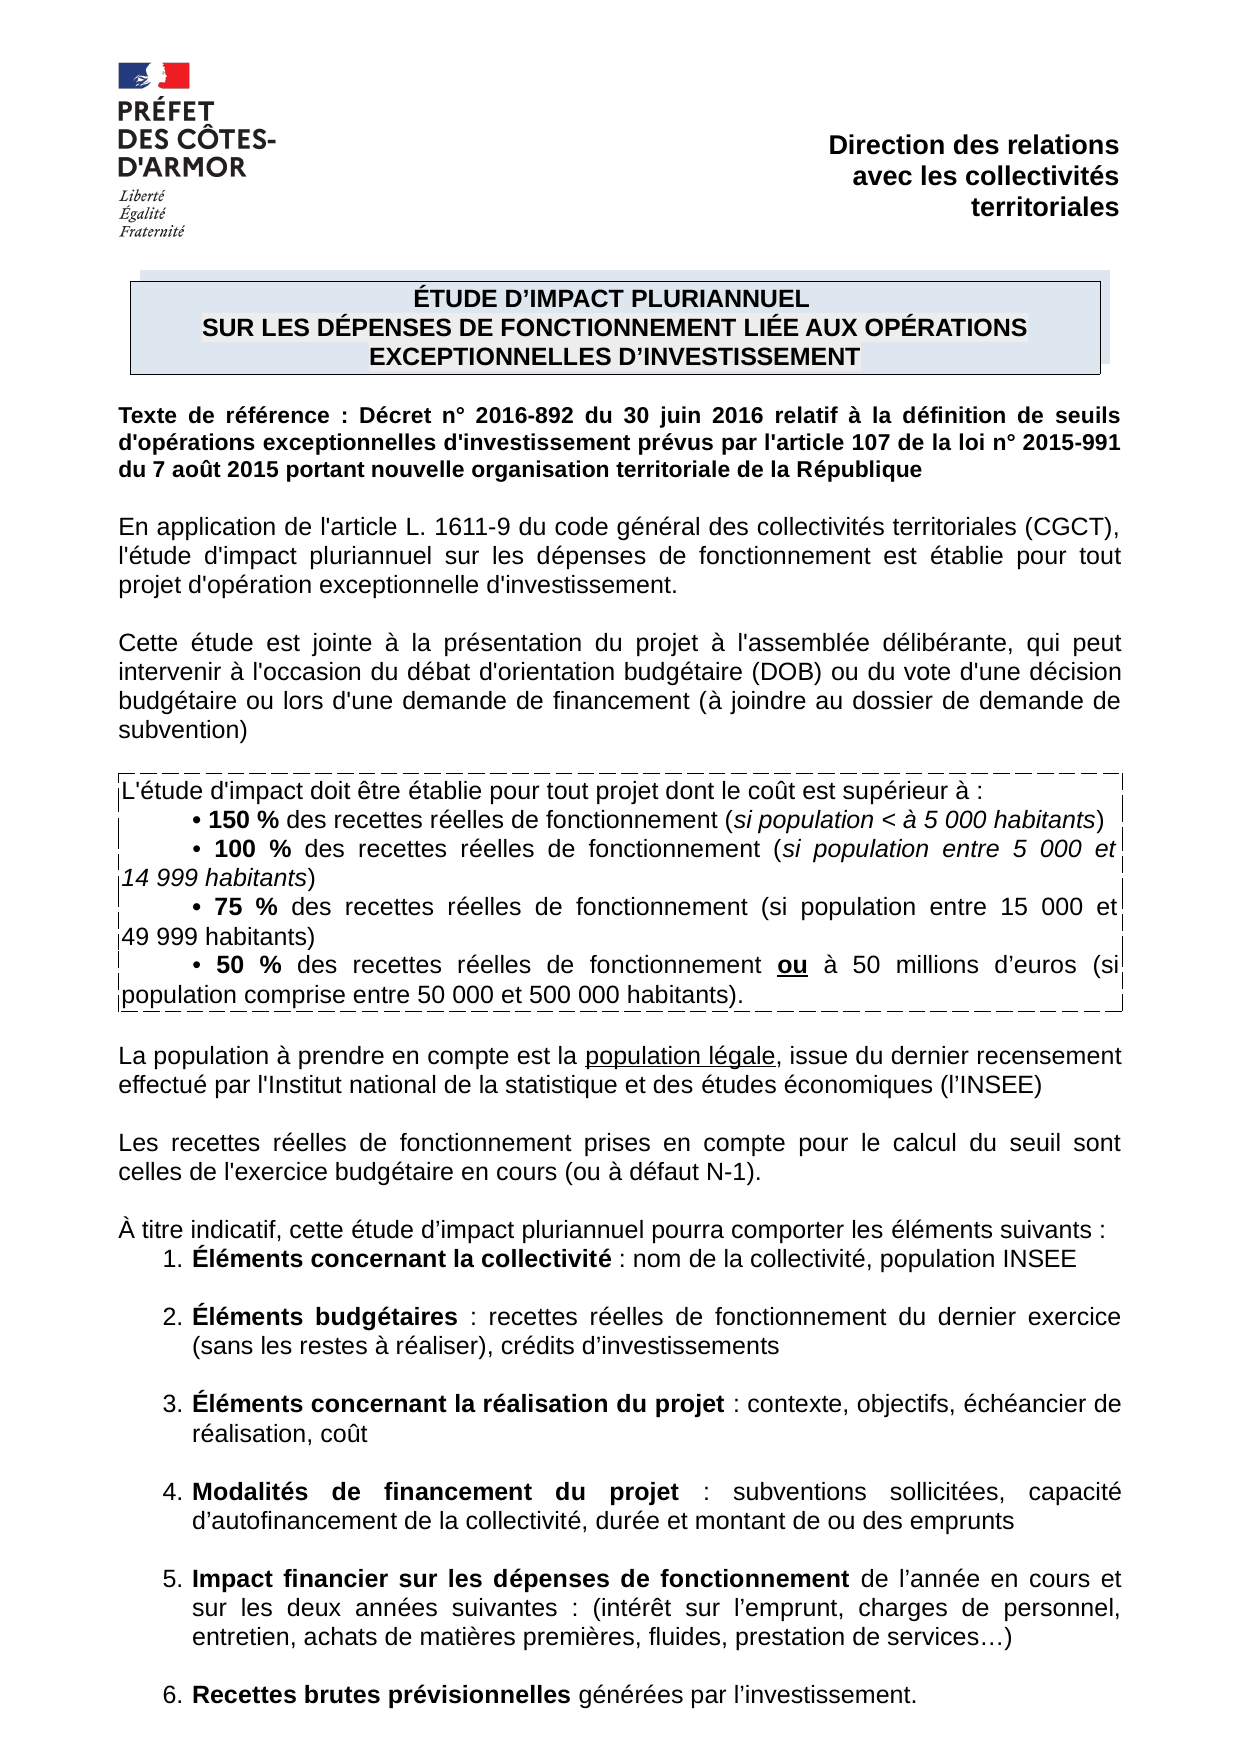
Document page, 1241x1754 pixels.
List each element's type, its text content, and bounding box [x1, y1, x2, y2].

text • 50 % des recettes réelles de fonctionnement ou à 50 millions d’euros (si population comprise entre 50 000 et 500 000 habitants). [118, 947, 1122, 1012]
list Recettes brutes prévisionnelles générées par l’investissement. [162, 1680, 1122, 1709]
text À titre indicatif, cette étude d’impact pluriannuel pourra comporter les éléments suivants : [118, 1215, 1122, 1244]
text • 100 % des recettes réelles de fonctionnement (si population entre 5 000 et 14 999 habitants) [118, 831, 1122, 889]
list Éléments concernant la collectivité : nom de la collectivité, population INSEE [162, 1244, 1122, 1273]
text • 75 % des recettes réelles de fonctionnement (si population entre 15 000 et 49 999 habitants) [118, 889, 1122, 947]
list Éléments concernant la réalisation du projet : contexte, objectifs, échéancier de réalisation, coût [162, 1389, 1122, 1447]
text ÉTUDE D’IMPACT PLURIANNUEL [131, 282, 1100, 310]
list Modalités de financement du projet : subventions sollicitées, capacité d’autofinancement de la collectivité, durée et montant de ou des emprunts [162, 1477, 1122, 1535]
text • 150 % des recettes réelles de fonctionnement (si population < à 5 000 habitants) [118, 802, 1122, 831]
text Cette étude est jointe à la présentation du projet à l'assemblée délibérante, qui peut intervenir à l'occasion du débat d'orientation budgétaire (DOB) ou du vote d'une décision budgétaire ou lors d'une demande de financement (à joindre au dossier de demande de subvention) [118, 628, 1122, 744]
table_cell Direction des relations avec les collectivités territoriales [788, 126, 1122, 243]
text En application de l'article L. 1611-9 du code général des collectivités territoriales (CGCT), l'étude d'impact pluriannuel sur les dépenses de fonctionnement est établie pour tout projet d'opération exceptionnelle d'investissement. [118, 511, 1122, 599]
text La population à prendre en compte est la population légale, issue du dernier recensement effectué par l'Institut national de la statistique et des études économiques (l’INSEE) [118, 1041, 1122, 1099]
text SUR LES DÉPENSES DE FONCTIONNEMENT LIÉE AUX OPÉRATIONS EXCEPTIONNELLES D’INVESTISSEMENT [131, 310, 1100, 374]
table_header [118, 55, 453, 243]
text L'étude d'impact doit être établie pour tout projet dont le coût est supérieur à : [118, 773, 1122, 802]
table_header [788, 55, 1122, 126]
table_header [453, 55, 787, 243]
table_header [123, 161, 132, 173]
list Impact financier sur les dépenses de fonctionnement de l’année en cours et sur les deux années suivantes : (intérêt sur l’emprunt, charges de personnel, entretien, achats de matières premières, fluides, prestation de services…) [162, 1564, 1122, 1651]
text Les recettes réelles de fonctionnement prises en compte pour le calcul du seuil sont celles de l'exercice budgétaire en cours (ou à défaut N-1). [118, 1128, 1122, 1186]
list Éléments budgétaires : recettes réelles de fonctionnement du dernier exercice (sans les restes à réaliser), crédits d’investissements [162, 1302, 1122, 1360]
text Texte de référence : Décret n° 2016-892 du 30 juin 2016 relatif à la définition de seuils d'opérations exceptionnelles d'investissement prévus par l'article 107 de la loi n° 2015-991 du 7 août 2015 portant nouvelle organisation territoriale de la République [118, 401, 1122, 482]
table_header [123, 133, 132, 145]
